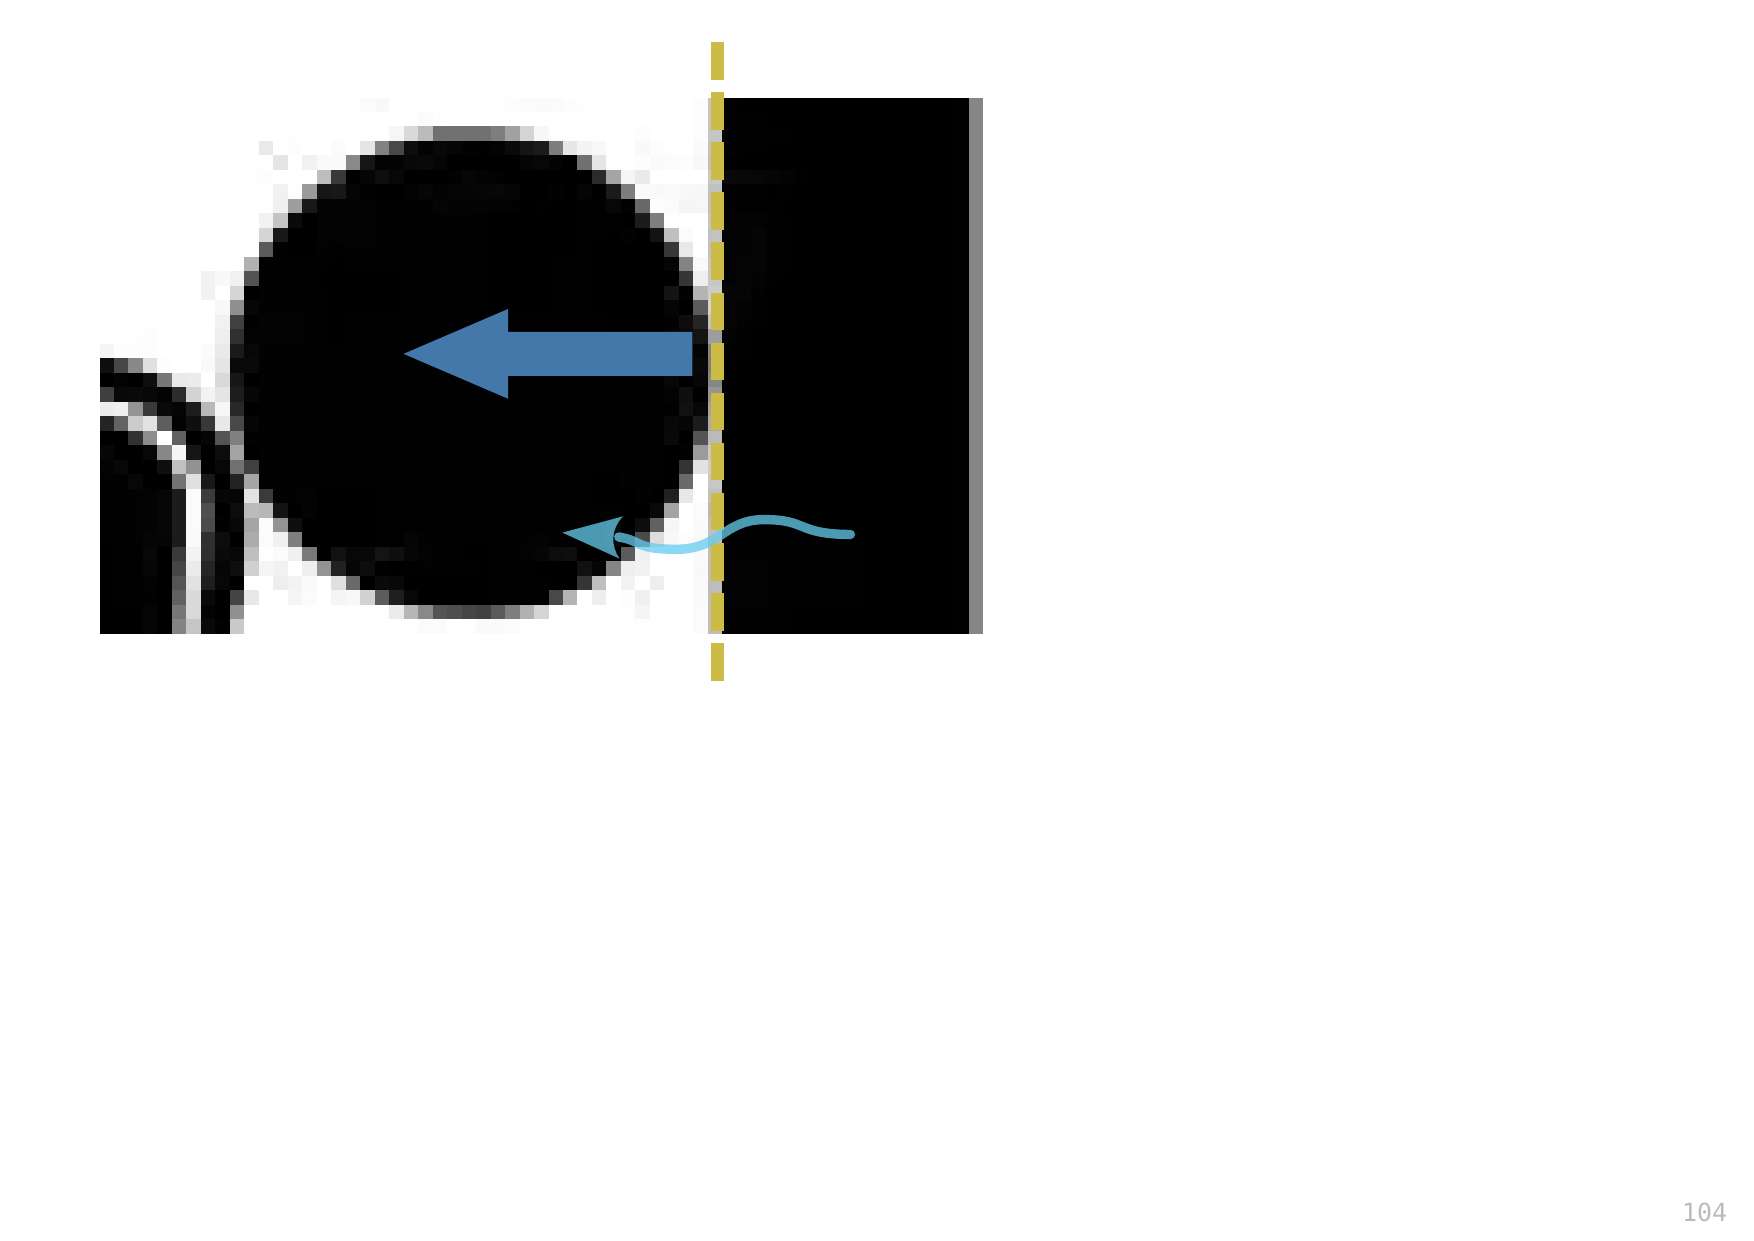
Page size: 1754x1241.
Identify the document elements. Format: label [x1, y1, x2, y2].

picture [100, 98, 998, 634]
text_box [403, 308, 693, 399]
